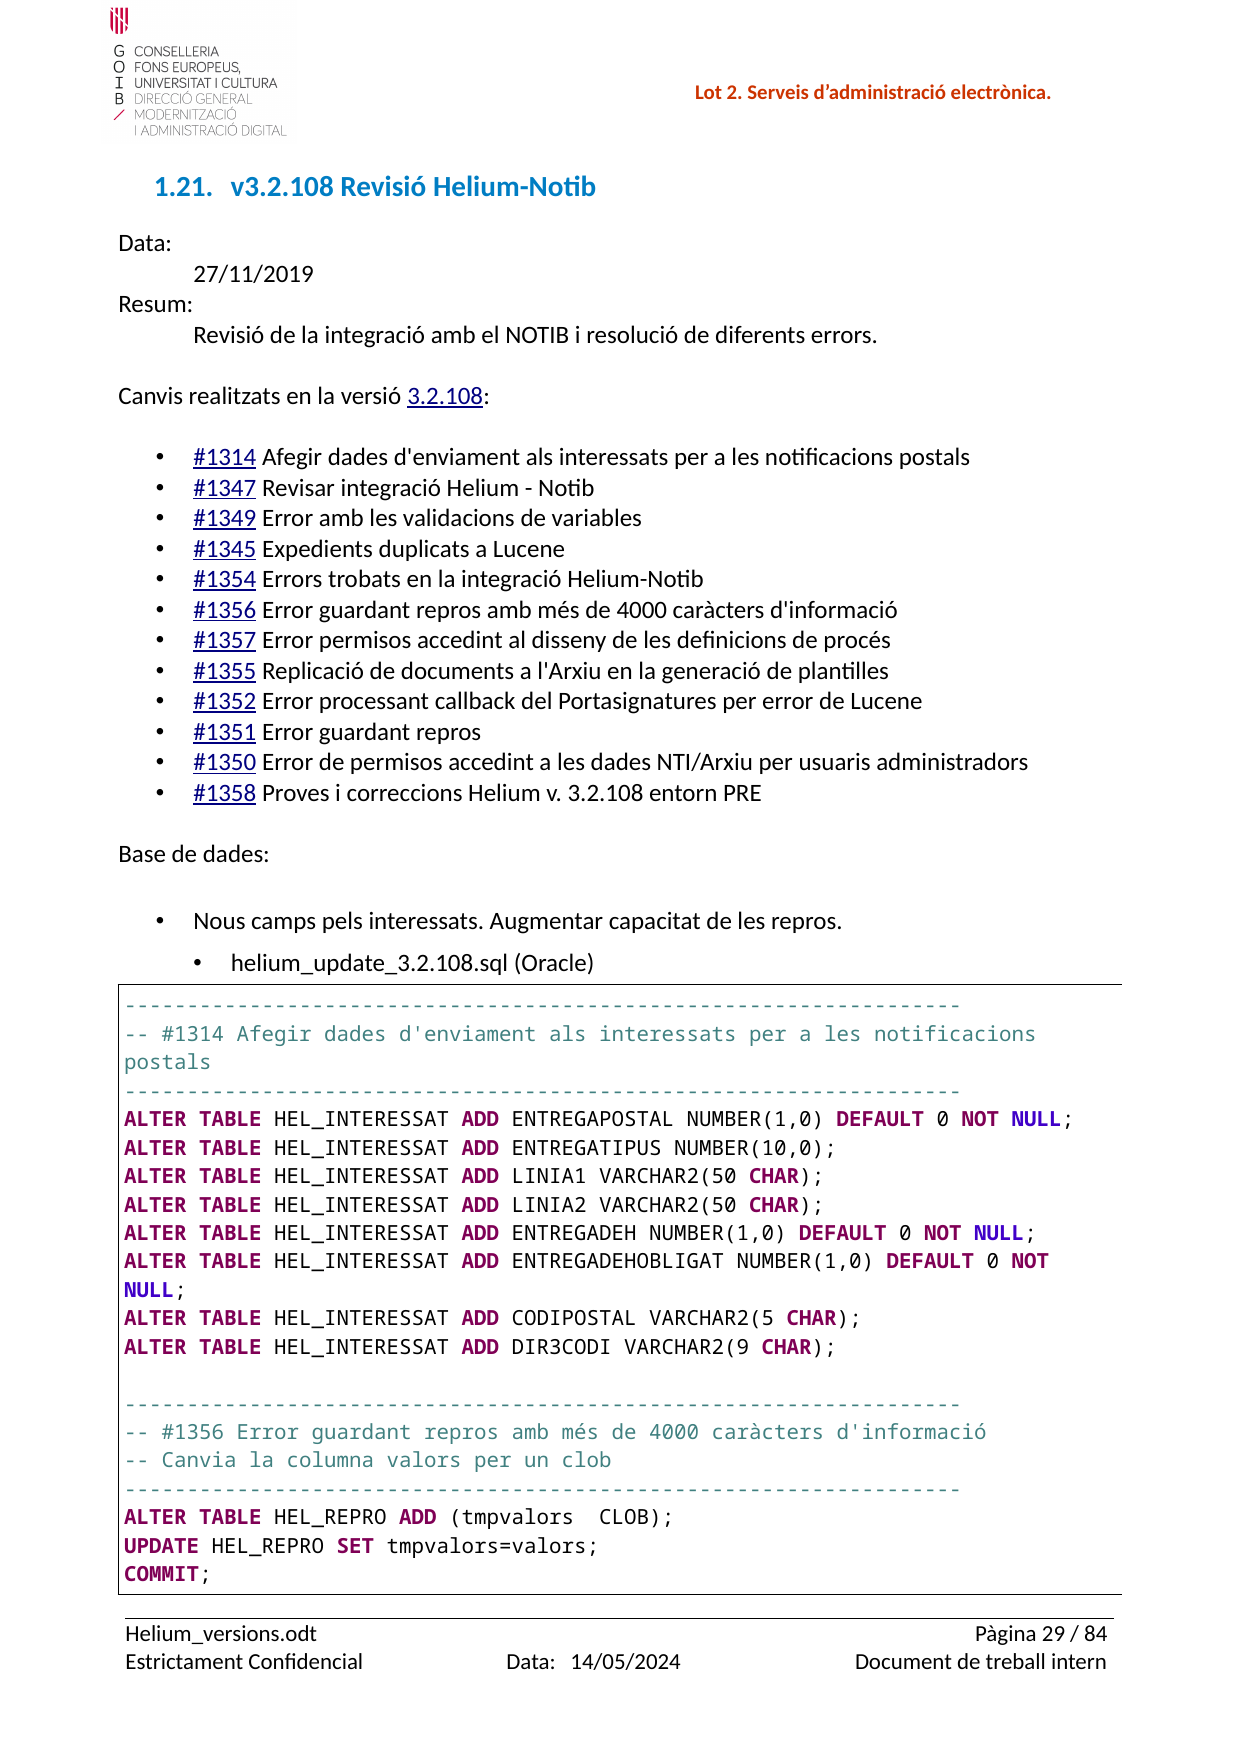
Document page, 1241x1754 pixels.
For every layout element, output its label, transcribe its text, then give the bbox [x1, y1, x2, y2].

subtitle v3.2.108 Revisió Helium-Notib [153, 168, 1122, 204]
picture [100, 0, 297, 144]
text 27/11/2019 [118, 258, 1122, 289]
text Base de dades: [118, 838, 1122, 868]
table_header ------------------------------------------------------------------- -- #1314 Afegir dades d'enviament als interessats per a les notificacions postals ------------------------------------------------------------------- ALTER TABLE HEL_INTERESSAT ADD ENTREGAPOSTAL NUMBER(1,0) DEFAULT 0 NOT NULL; ALTER TABLE HEL_INTERESSAT ADD ENTREGATIPUS NUMBER(10,0); ALTER TABLE HEL_INTERESSAT ADD LINIA1 VARCHAR2(50 CHAR); ALTER TABLE HEL_INTERESSAT ADD LINIA2 VARCHAR2(50 CHAR); ALTER TABLE HEL_INTERESSAT ADD ENTREGADEH NUMBER(1,0) DEFAULT 0 NOT NULL; ALTER TABLE HEL_INTERESSAT ADD ENTREGADEHOBLIGAT NUMBER(1,0) DEFAULT 0 NOT NULL; ALTER TABLE HEL_INTERESSAT ADD CODIPOSTAL VARCHAR2(5 CHAR); ALTER TABLE HEL_INTERESSAT ADD DIR3CODI VARCHAR2(9 CHAR); ------------------------------------------------------------------- -- #1356 Error guardant repros amb més de 4000 caràcters d'informació -- Canvia la columna valors per un clob ------------------------------------------------------------------- ALTER TABLE HEL_REPRO ADD (tmpvalors CLOB); UPDATE HEL_REPRO SET tmpvalors=valors; COMMIT; [119, 985, 1122, 1593]
list #1354 Errors trobats en la integració Helium-Notib [156, 563, 1122, 594]
list #1347 Revisar integració Helium - Notib [156, 472, 1122, 502]
list #1349 Error amb les validacions de variables [156, 502, 1122, 533]
list #1357 Error permisos accedint al disseny de les definicions de procés [156, 624, 1122, 655]
text Revisió de la integració amb el NOTIB i resolució de diferents errors. [118, 319, 1122, 350]
list #1345 Expedients duplicats a Lucene [156, 533, 1122, 563]
list #1352 Error processant callback del Portasignatures per error de Lucene [156, 685, 1122, 716]
list #1351 Error guardant repros [156, 716, 1122, 746]
text Data: [118, 228, 1122, 258]
list helium_update_3.2.108.sql (Oracle) [193, 947, 1122, 978]
list #1350 Error de permisos accedint a les dades NTI/Arxiu per usuaris administradors [156, 746, 1122, 777]
list #1358 Proves i correccions Helium v. 3.2.108 entorn PRE [156, 777, 1122, 807]
text Canvis realitzats en la versió 3.2.108: [118, 380, 1122, 411]
list #1314 Afegir dades d'enviament als interessats per a les notificacions postals [156, 441, 1122, 472]
list #1356 Error guardant repros amb més de 4000 caràcters d'informació [156, 594, 1122, 624]
text Resum: [118, 289, 1122, 319]
list Nous camps pels interessats. Augmentar capacitat de les repros. [156, 905, 1122, 936]
list #1355 Replicació de documents a l'Arxiu en la generació de plantilles [156, 655, 1122, 685]
